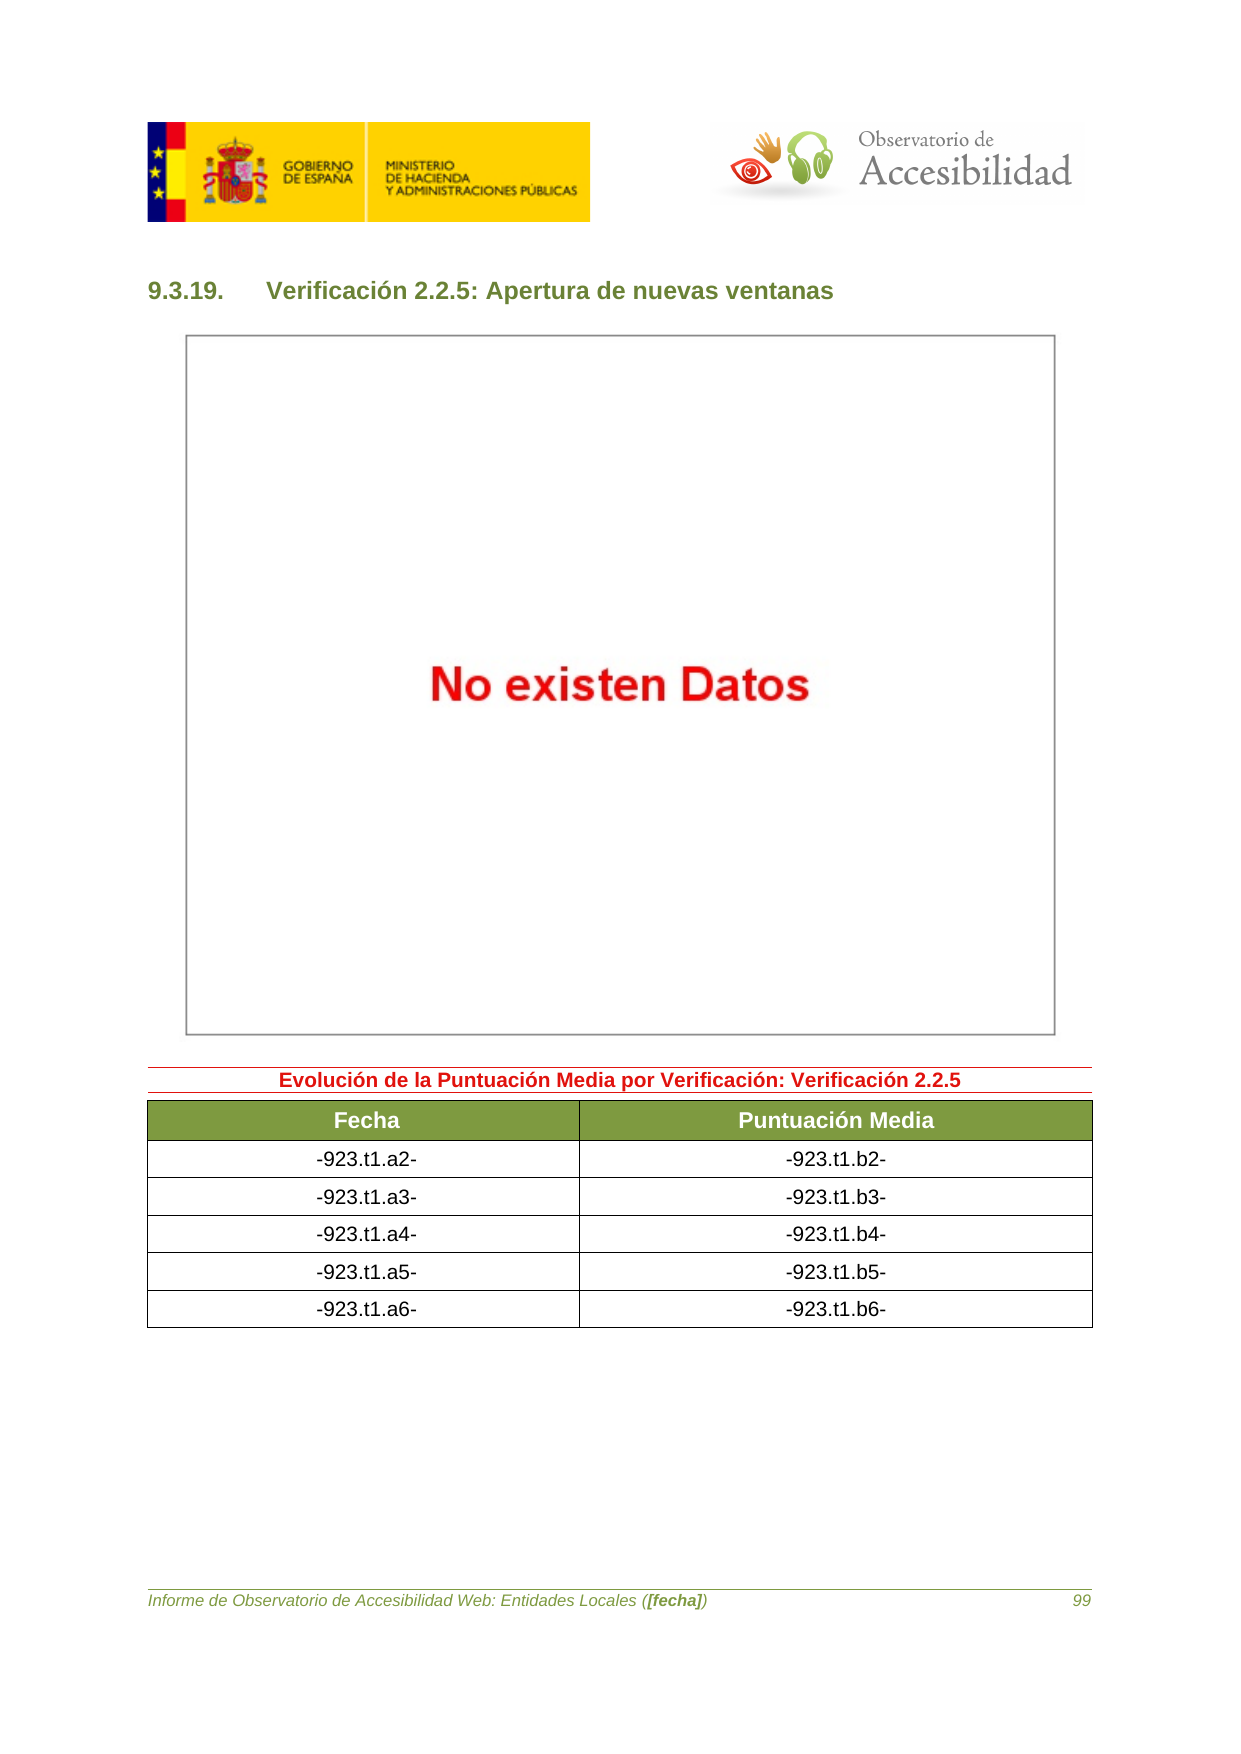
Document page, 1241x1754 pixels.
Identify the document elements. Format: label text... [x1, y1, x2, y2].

table_cell -923.t1.a5- [148, 1253, 579, 1290]
table_cell -923.t1.b4- [580, 1216, 1092, 1252]
table_cell -923.t1.b5- [580, 1253, 1092, 1290]
table_header Fecha [148, 1101, 579, 1140]
table_cell -923.t1.b6- [580, 1291, 1092, 1327]
table_cell -923.t1.a4- [148, 1216, 579, 1252]
list Verificación 2.2.5: Apertura de nuevas ventanas [148, 276, 1092, 304]
table_cell -923.t1.a2- [148, 1141, 579, 1177]
picture [178, 332, 1062, 1042]
picture [710, 122, 1086, 205]
picture [147, 122, 591, 222]
text Evolución de la Puntuación Media por Verificación: Verificación 2.2.5 [148, 1068, 1092, 1092]
table_cell -923.t1.a6- [148, 1291, 579, 1327]
table_cell -923.t1.a3- [148, 1178, 579, 1215]
table_cell -923.t1.b3- [580, 1178, 1092, 1215]
table_header Puntuación Media [580, 1101, 1092, 1140]
table_cell -923.t1.b2- [580, 1141, 1092, 1177]
